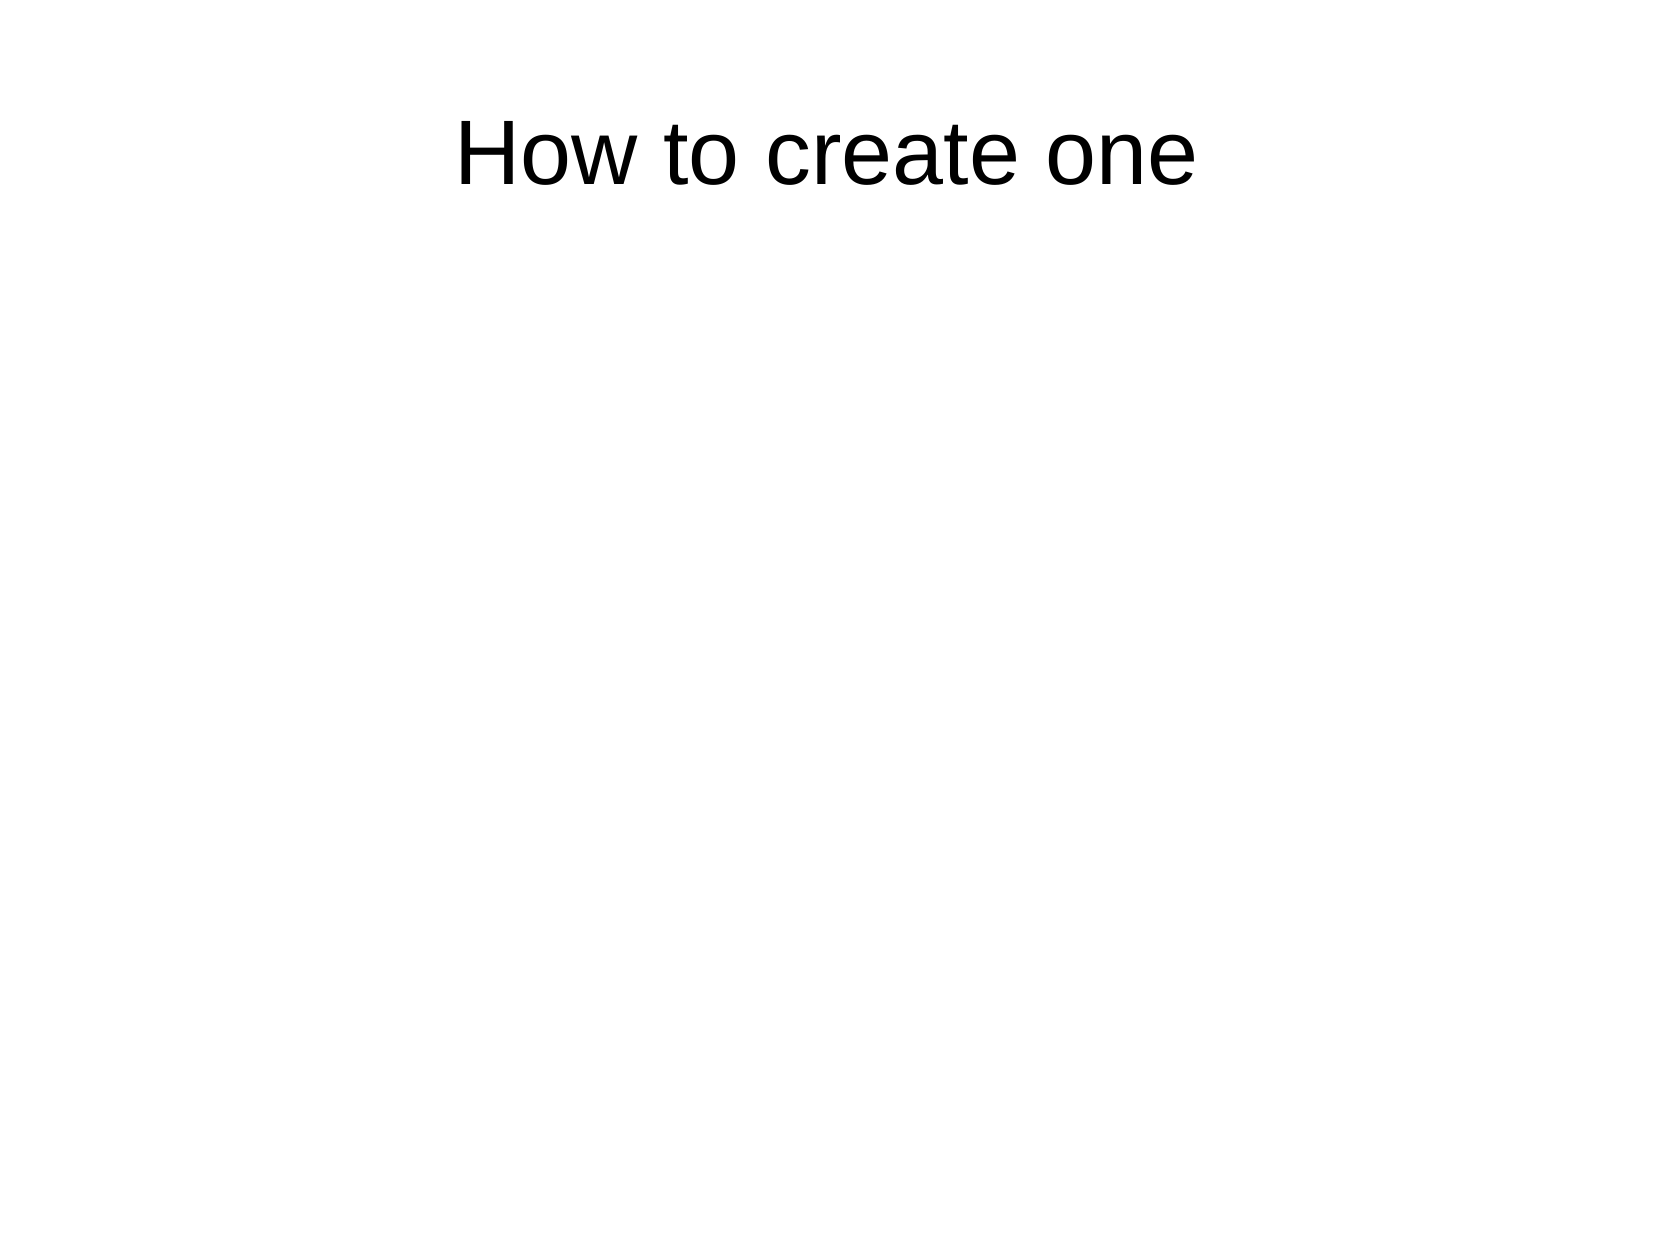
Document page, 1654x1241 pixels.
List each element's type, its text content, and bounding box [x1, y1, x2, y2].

title How to create one [82, 49, 1571, 257]
